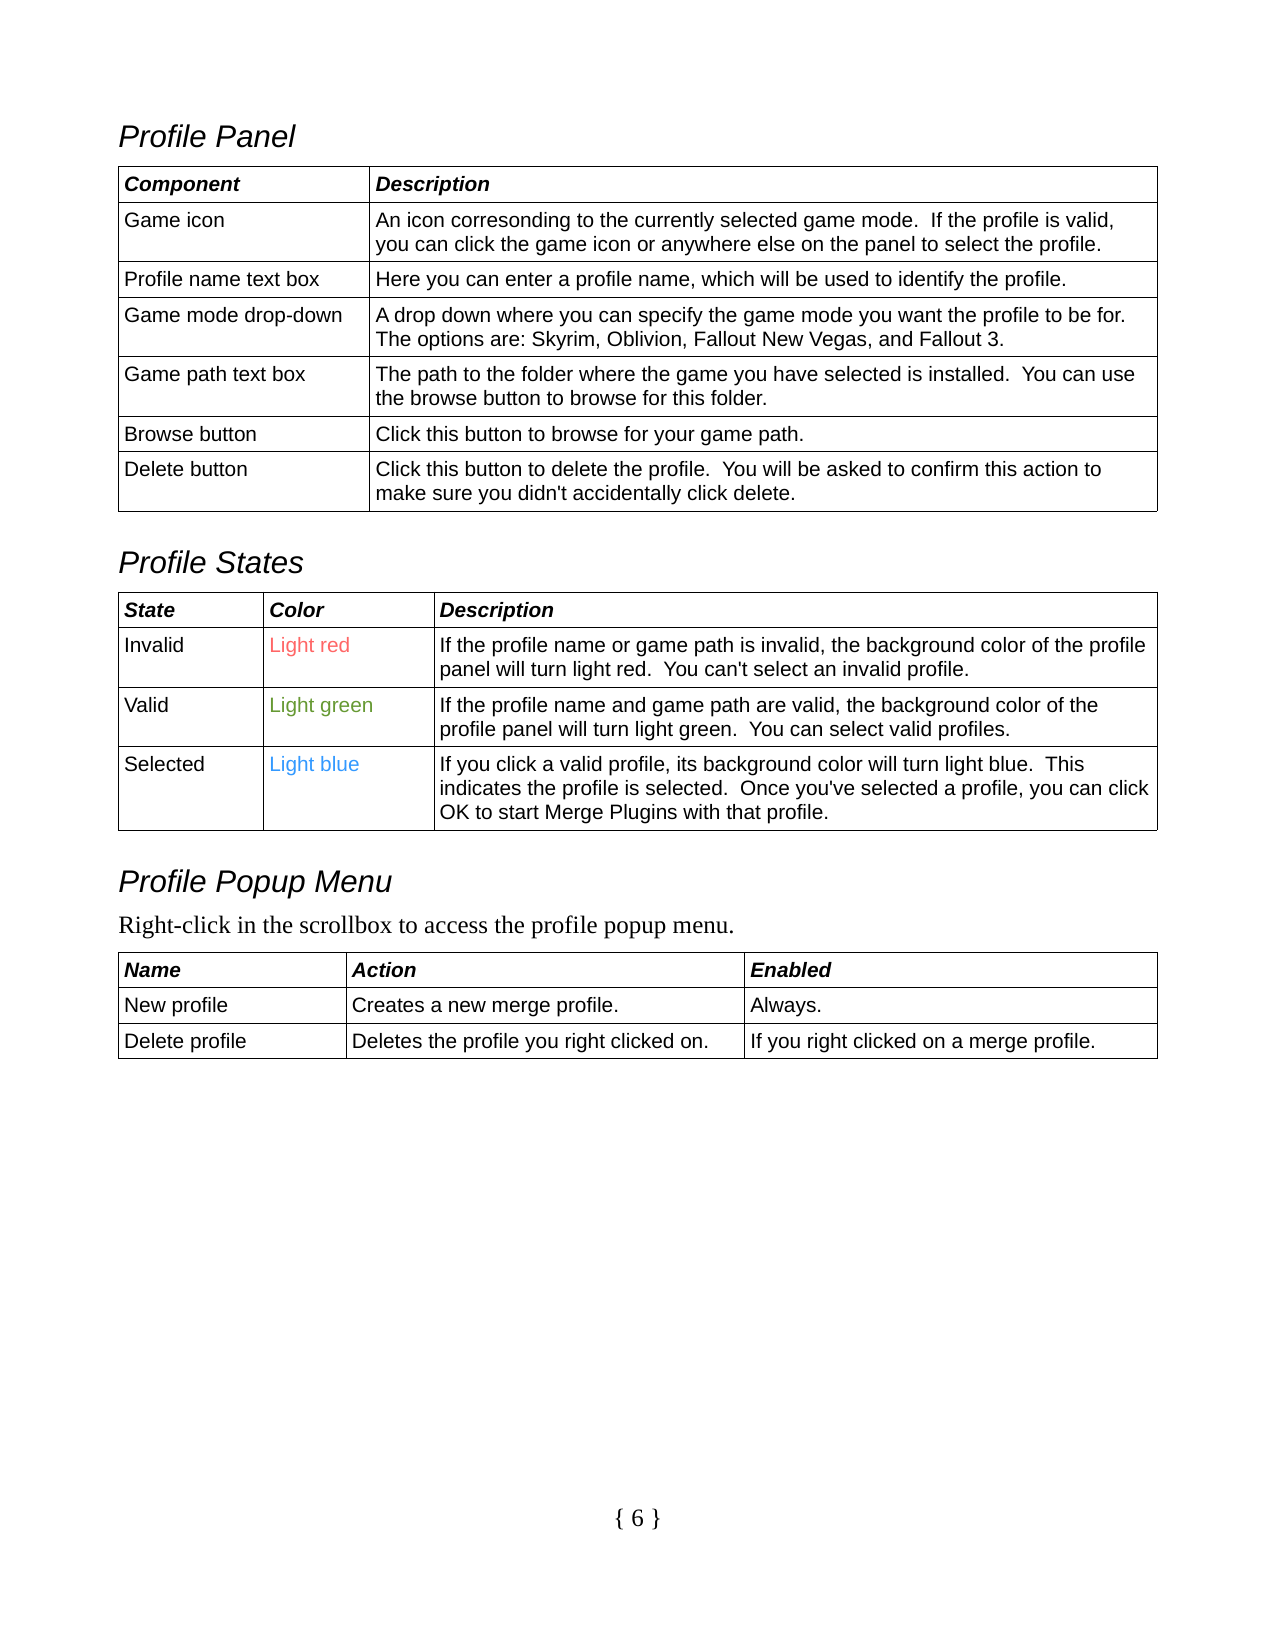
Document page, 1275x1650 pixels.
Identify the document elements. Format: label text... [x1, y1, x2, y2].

table_header Action [347, 953, 744, 987]
table_header Description [370, 167, 1157, 202]
table_cell Here you can enter a profile name, which will be used to identify the profile. [370, 262, 1157, 297]
table_cell Click this button to browse for your game path. [370, 417, 1157, 451]
table_header Description [435, 593, 1157, 627]
table_cell Browse button [119, 417, 369, 451]
table_header Enabled [745, 953, 1157, 987]
table_cell If you click a valid profile, its background color will turn light blue. This indicates the profile is selected. Once you've selected a profile, you can click OK to start Merge Plugins with that profile. [435, 747, 1157, 829]
table_cell Game path text box [119, 357, 369, 416]
table_header Component [119, 167, 369, 202]
table_cell Always. [745, 988, 1157, 1023]
table_cell A drop down where you can specify the game mode you want the profile to be for. The options are: Skyrim, Oblivion, Fallout New Vegas, and Fallout 3. [370, 298, 1157, 356]
table_header State [119, 593, 263, 627]
table_cell Valid [119, 688, 263, 746]
table_cell Invalid [119, 628, 263, 687]
table_cell Delete profile [119, 1024, 346, 1058]
table_cell Light red [264, 628, 434, 687]
table_cell New profile [119, 988, 346, 1023]
table_cell If you right clicked on a merge profile. [745, 1024, 1157, 1058]
table_cell Game icon [119, 203, 369, 261]
table_cell Light green [264, 688, 434, 746]
table_header Name [119, 953, 346, 987]
table_cell The path to the folder where the game you have selected is installed. You can use the browse button to browse for this folder. [370, 357, 1157, 416]
table_cell Game mode drop-down [119, 298, 369, 356]
table_cell Deletes the profile you right clicked on. [347, 1024, 744, 1058]
table_cell If the profile name and game path are valid, the background color of the profile panel will turn light green. You can select valid profiles. [435, 688, 1157, 746]
table_cell Click this button to delete the profile. You will be asked to confirm this action to make sure you didn't accidentally click delete. [370, 452, 1157, 511]
table_cell Delete button [119, 452, 369, 511]
table_cell Profile name text box [119, 262, 369, 297]
subtitle Profile Popup Menu [118, 863, 1157, 898]
table_cell Creates a new merge profile. [347, 988, 744, 1023]
table_cell Light blue [264, 747, 434, 829]
subtitle Profile States [118, 544, 1157, 579]
subtitle Profile Panel [118, 118, 1157, 154]
text Right-click in the scrollbox to access the profile popup menu. [118, 911, 1157, 939]
table_header Color [264, 593, 434, 627]
table_cell Selected [119, 747, 263, 829]
table_cell If the profile name or game path is invalid, the background color of the profile panel will turn light red. You can't select an invalid profile. [435, 628, 1157, 687]
table_cell An icon corresonding to the currently selected game mode. If the profile is valid, you can click the game icon or anywhere else on the panel to select the profile. [370, 203, 1157, 261]
